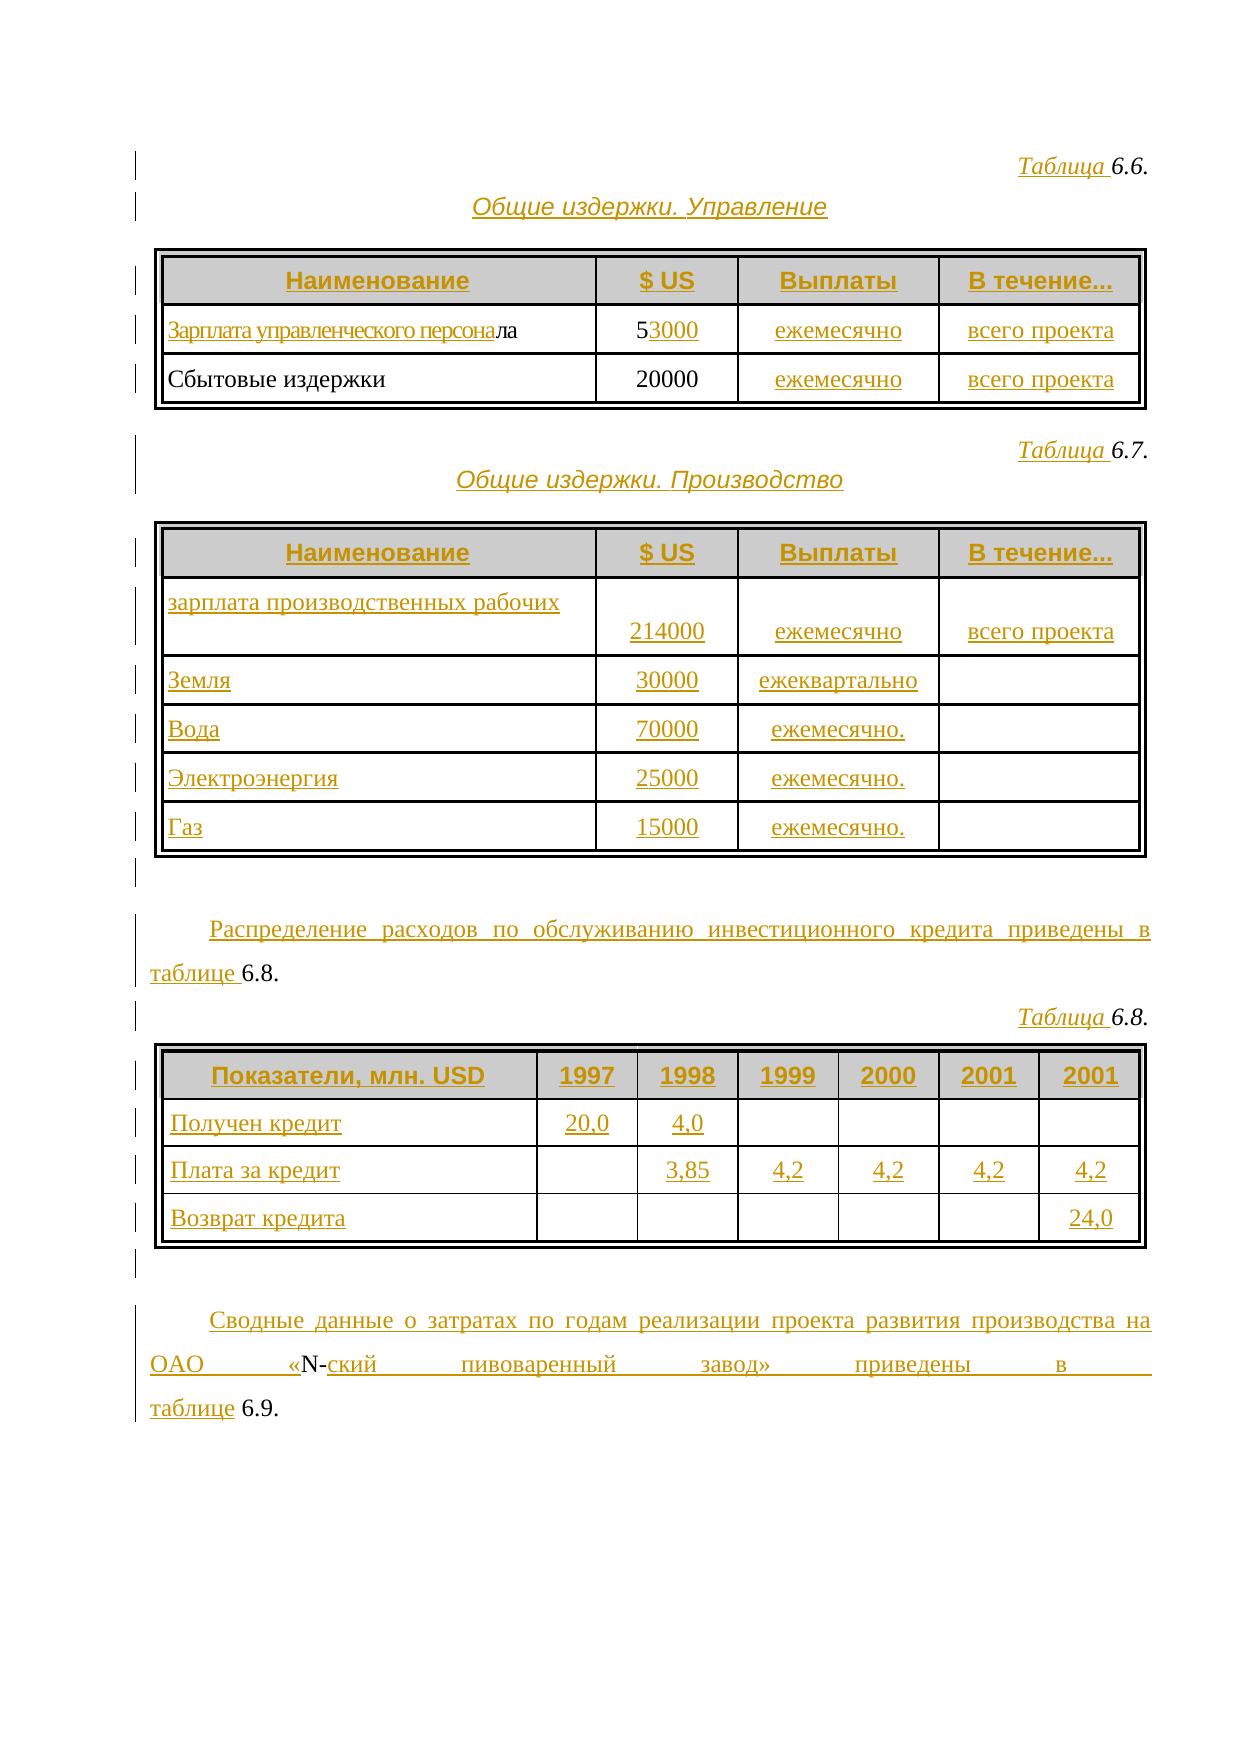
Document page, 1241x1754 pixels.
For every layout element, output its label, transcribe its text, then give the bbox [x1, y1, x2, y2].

table_cell ежеквартально [739, 657, 938, 702]
table_cell 4,2 [739, 1147, 838, 1193]
text Таблица 6.8. [150, 1001, 1152, 1031]
table_header Выплаты [739, 530, 938, 576]
table_cell 4,0 [638, 1100, 737, 1145]
table_cell ежемесячно. [739, 706, 938, 751]
table_cell [538, 1147, 637, 1193]
table_cell 4,2 [940, 1147, 1038, 1193]
table_cell зарплата производственных рабочих [164, 579, 595, 653]
table_cell 3,85 [638, 1147, 737, 1193]
table_header 1999 [739, 1053, 838, 1098]
table_header Выплаты [739, 258, 938, 303]
table_cell ежемесячно. [739, 803, 938, 849]
table_cell 4,2 [839, 1147, 938, 1193]
table_cell всего проекта [940, 306, 1138, 352]
table_cell [940, 706, 1138, 751]
table_cell Зарплата управленческого персонала [164, 306, 595, 352]
table_header В течение... [939, 524, 1143, 576]
table_cell 20,0 [538, 1100, 637, 1145]
table_cell ежемесячно [739, 306, 938, 352]
text Таблица 6.7. [150, 435, 1152, 464]
table_cell 70000 [597, 706, 737, 751]
table_cell 25000 [597, 754, 737, 800]
table_cell 53000 [597, 306, 737, 352]
table_header В течение... [939, 251, 1143, 303]
table_cell всего проекта [940, 579, 1138, 653]
table_cell 20000 [597, 355, 737, 401]
table_cell [940, 803, 1138, 849]
table_header 1997 [538, 1053, 637, 1098]
text Общие издержки. Управление [150, 192, 1152, 221]
text Таблица 6.6. [150, 151, 1152, 180]
table_cell Возврат кредита [164, 1194, 536, 1240]
table_header 2000 [839, 1053, 938, 1098]
table_header $ US [597, 258, 737, 303]
text Сводные данные о затратах по годам реализации проекта развития производства на ОАО «N-ский пивоваренный завод» приведены в таблице 6.9. [150, 1305, 1152, 1422]
table_cell ежемесячно. [739, 754, 938, 800]
table_cell [940, 657, 1138, 702]
table_cell [538, 1194, 637, 1240]
table_cell 24,0 [1040, 1194, 1138, 1240]
table_header 2001 [1039, 1046, 1143, 1098]
table_cell [839, 1100, 938, 1145]
table_cell Плата за кредит [164, 1147, 536, 1193]
text Распределение расходов по обслуживанию инвестиционного кредита приведены в таблице 6.8. [150, 914, 1152, 987]
table_header 2001 [940, 1053, 1038, 1098]
table_cell 214000 [597, 579, 737, 653]
table_cell [1040, 1100, 1138, 1145]
table_cell [739, 1194, 838, 1240]
table_cell 4,2 [1040, 1147, 1138, 1193]
table_cell [739, 1100, 838, 1145]
table_cell всего проекта [940, 355, 1138, 401]
table_cell Получен кредит [164, 1100, 536, 1145]
table_header Наименование [159, 524, 596, 576]
table_header [596, 251, 738, 255]
table_cell ежемесячно [739, 579, 938, 653]
table_cell Земля [164, 657, 595, 702]
table_cell ежемесячно [739, 355, 938, 401]
table_cell [940, 1100, 1038, 1145]
table_header $ US [597, 530, 737, 576]
table_cell 15000 [597, 803, 737, 849]
table_header [738, 251, 939, 255]
text Общие издержки. Производство [150, 464, 1152, 493]
table_cell [638, 1194, 737, 1240]
table_cell Сбытовые издержки [164, 355, 595, 401]
table_cell [839, 1194, 938, 1240]
table_cell Газ [164, 803, 595, 849]
table_cell [940, 1194, 1038, 1240]
table_header Показатели, млн. USD [159, 1046, 537, 1098]
table_cell 30000 [597, 657, 737, 702]
table_cell [940, 754, 1138, 800]
table_cell Электроэнергия [164, 754, 595, 800]
table_cell Вода [164, 706, 595, 751]
table_header 1998 [638, 1053, 737, 1098]
table_header Наименование [159, 251, 596, 303]
